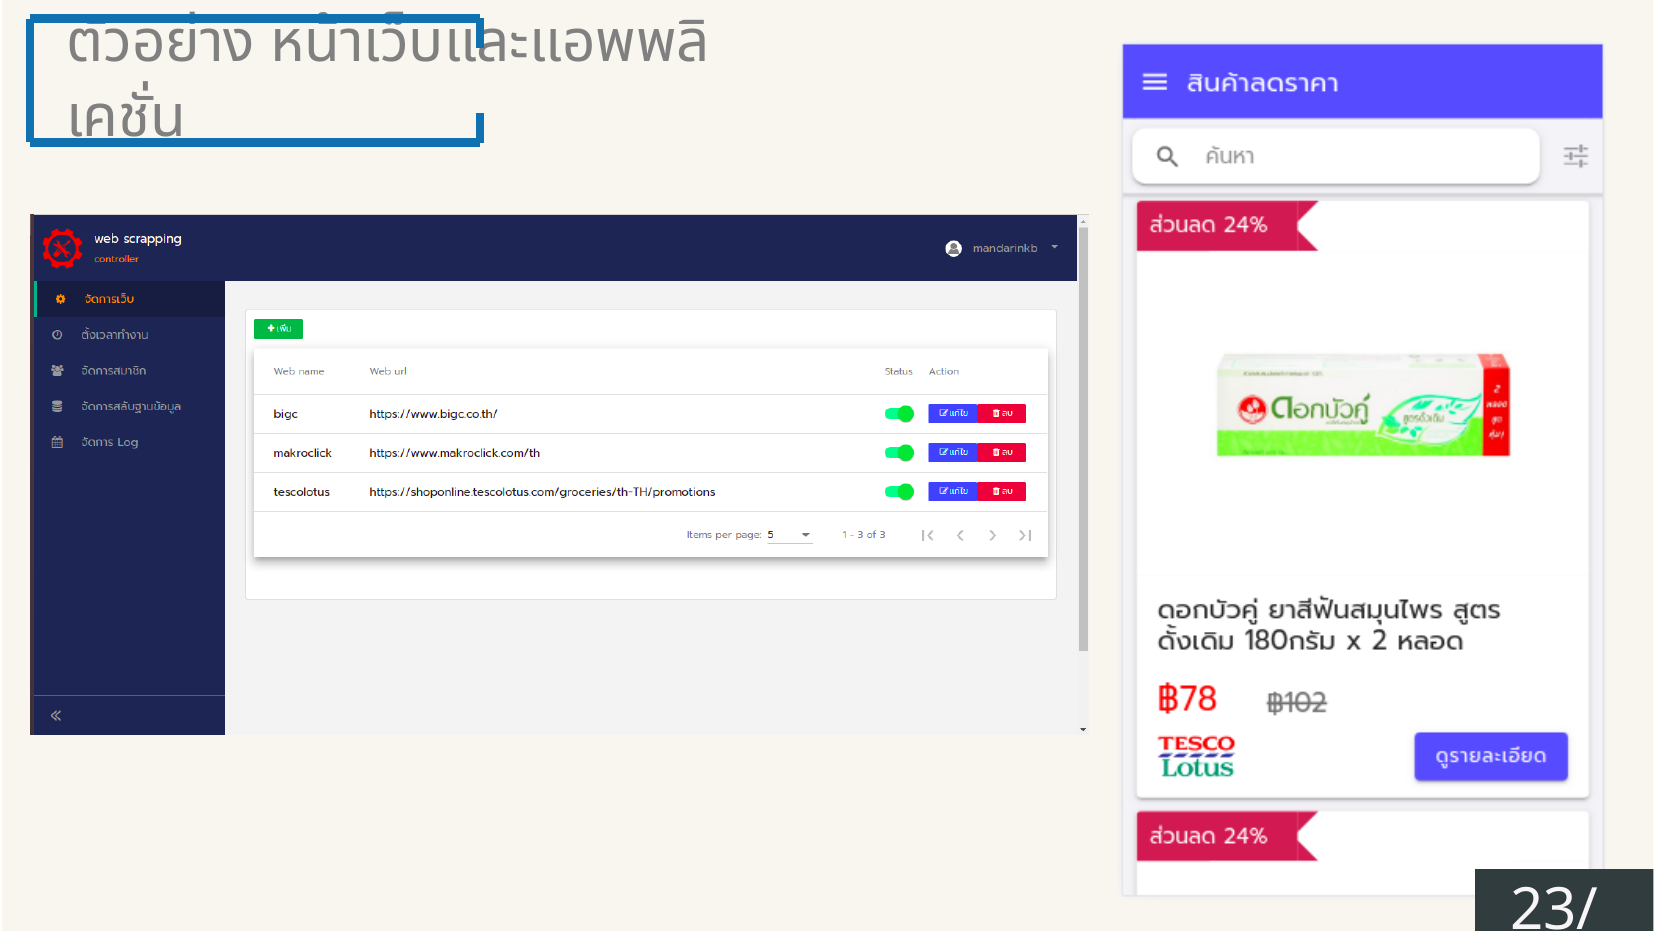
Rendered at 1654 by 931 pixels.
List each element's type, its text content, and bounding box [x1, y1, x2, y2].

title ตัวอย่าง หน้าเว็บและแอพพลิเคชั่น [66, 7, 712, 163]
picture [2, 0, 1654, 931]
text_box 23/32 [1495, 860, 1636, 931]
